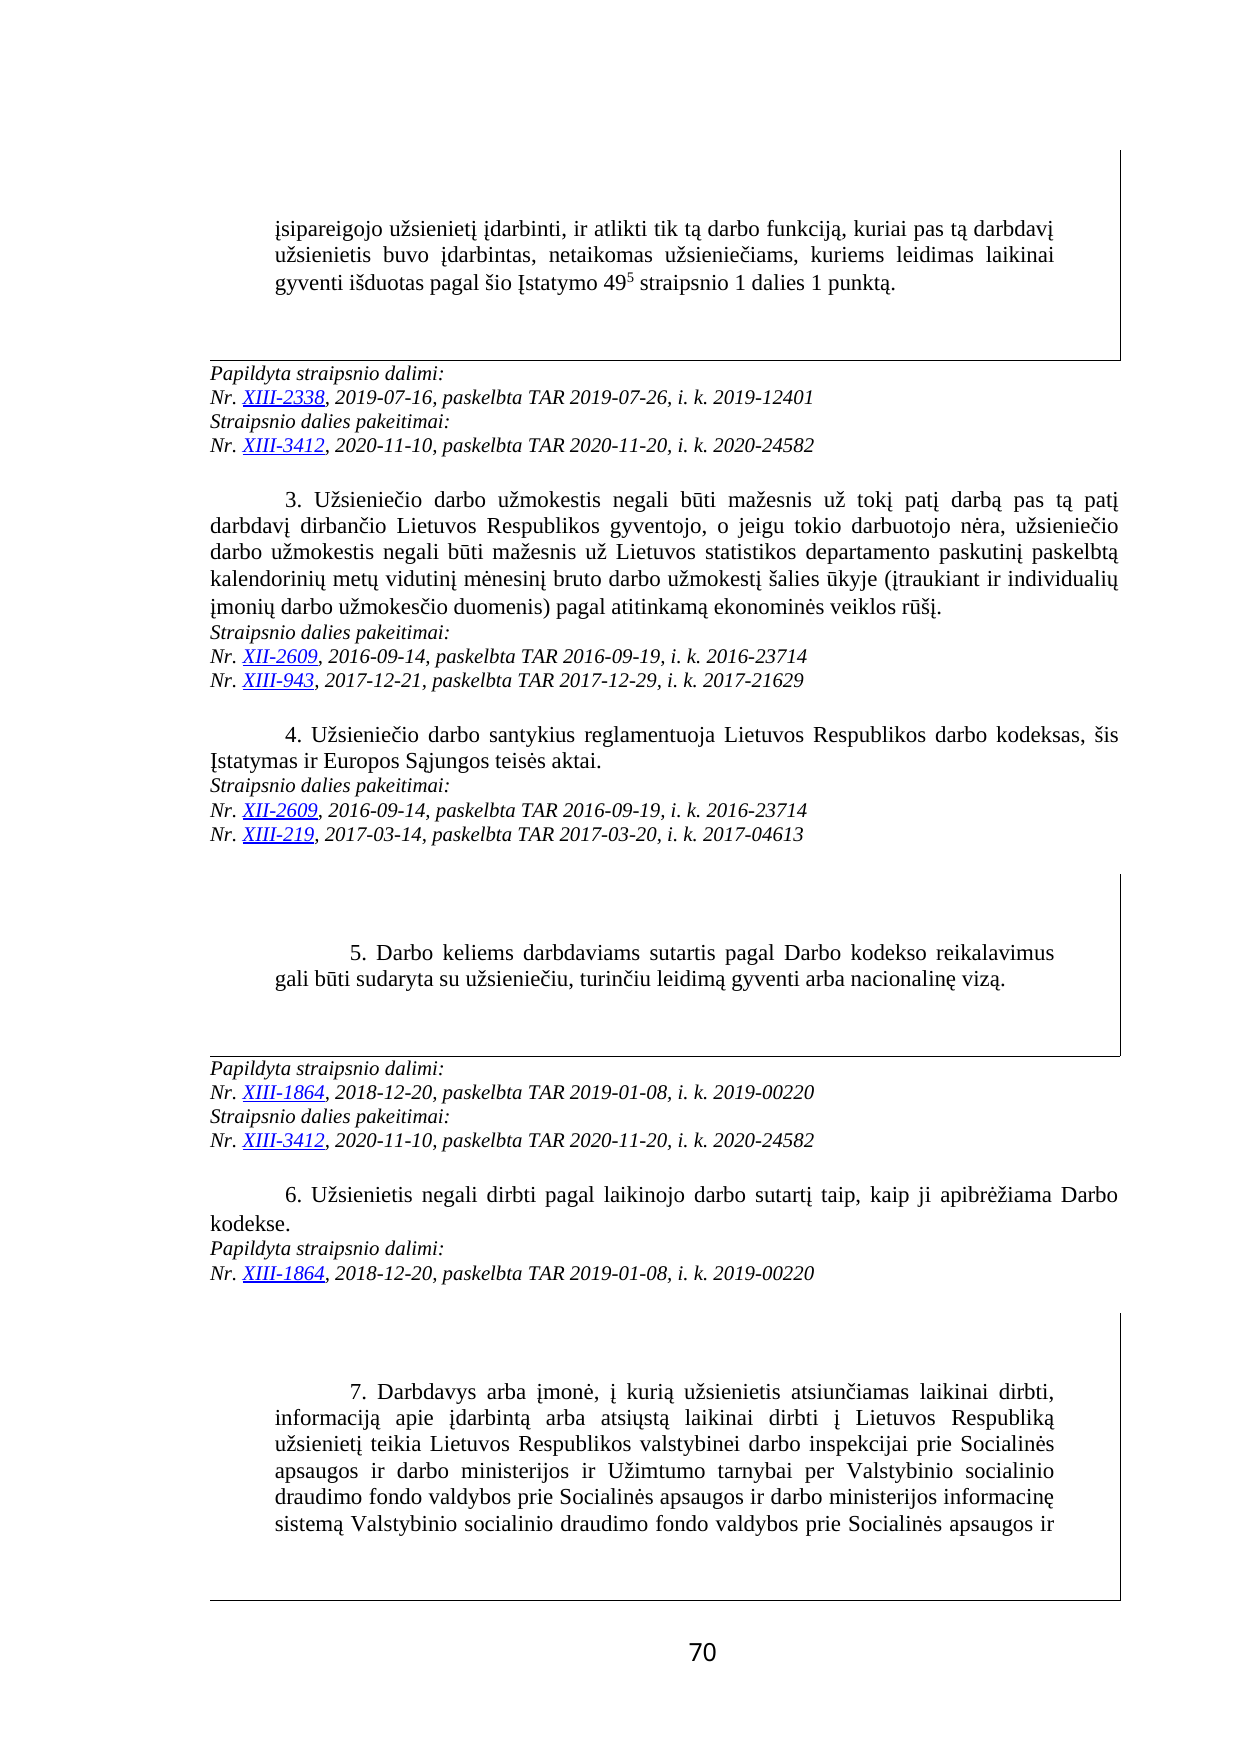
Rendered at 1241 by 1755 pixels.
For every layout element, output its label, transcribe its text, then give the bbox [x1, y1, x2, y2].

text įsipareigojo užsienietį įdarbinti, ir atlikti tik tą darbo funkciją, kuriai pas tą darbdavį užsienietis buvo įdarbintas, netaikomas užsieniečiams, kuriems leidimas laikinai gyventi išduotas pagal šio Įstatymo 495 straipsnio 1 dalies 1 punktą. [210, 150, 1120, 360]
text Straipsnio dalies pakeitimai: [210, 773, 1120, 797]
text Papildyta straipsnio dalimi: [210, 1056, 1120, 1080]
text Nr. XIII-3412, 2020-11-10, paskelbta TAR 2020-11-20, i. k. 2020-24582 [210, 433, 1120, 457]
text 3. Užsieniečio darbo užmokestis negali būti mažesnis už tokį patį darbą pas tą patį darbdavį dirbančio Lietuvos Respublikos gyventojo, o jeigu tokio darbuotojo nėra, užsieniečio darbo užmokestis negali būti mažesnis už Lietuvos statistikos departamento paskutinį paskelbtą kalendorinių metų vidutinį mėnesinį bruto darbo užmokestį šalies ūkyje (įtraukiant ir individualių įmonių darbo užmokesčio duomenis) pagal atitinkamą ekonominės veiklos rūšį. [210, 486, 1120, 620]
text 4. Užsieniečio darbo santykius reglamentuoja Lietuvos Respublikos darbo kodeksas, šis Įstatymas ir Europos Sąjungos teisės aktai. [210, 721, 1120, 773]
text 6. Užsienietis negali dirbti pagal laikinojo darbo sutartį taip, kaip ji apibrėžiama Darbo kodekse. [210, 1181, 1120, 1236]
text Nr. XIII-2338, 2019-07-16, paskelbta TAR 2019-07-26, i. k. 2019-12401 [210, 385, 1120, 409]
text Straipsnio dalies pakeitimai: [210, 409, 1120, 433]
text Nr. XIII-1864, 2018-12-20, paskelbta TAR 2019-01-08, i. k. 2019-00220 [210, 1080, 1120, 1104]
text 5. Darbo keliems darbdaviams sutartis pagal Darbo kodekso reikalavimus gali būti sudaryta su užsieniečiu, turinčiu leidimą gyventi arba nacionalinę vizą. [210, 874, 1120, 1056]
text Papildyta straipsnio dalimi: [210, 361, 1120, 385]
text Nr. XIII-3412, 2020-11-10, paskelbta TAR 2020-11-20, i. k. 2020-24582 [210, 1128, 1120, 1152]
text 7. Darbdavys arba įmonė, į kurią užsienietis atsiunčiamas laikinai dirbti, informaciją apie įdarbintą arba atsiųstą laikinai dirbti į Lietuvos Respubliką užsienietį teikia Lietuvos Respublikos valstybinei darbo inspekcijai prie Socialinės apsaugos ir darbo ministerijos ir Užimtumo tarnybai per Valstybinio socialinio draudimo fondo valdybos prie Socialinės apsaugos ir darbo ministerijos informacinę sistemą Valstybinio socialinio draudimo fondo valdybos prie Socialinės apsaugos ir [210, 1313, 1120, 1600]
text Straipsnio dalies pakeitimai: [210, 1104, 1120, 1128]
text Nr. XIII-219, 2017-03-14, paskelbta TAR 2017-03-20, i. k. 2017-04613 [210, 822, 1120, 846]
text Nr. XIII-1864, 2018-12-20, paskelbta TAR 2019-01-08, i. k. 2019-00220 [210, 1260, 1120, 1284]
text Papildyta straipsnio dalimi: [210, 1236, 1120, 1260]
text Nr. XII-2609, 2016-09-14, paskelbta TAR 2016-09-19, i. k. 2016-23714 [210, 644, 1120, 668]
text Nr. XII-2609, 2016-09-14, paskelbta TAR 2016-09-19, i. k. 2016-23714 [210, 797, 1120, 822]
text Straipsnio dalies pakeitimai: [210, 620, 1120, 644]
text Nr. XIII-943, 2017-12-21, paskelbta TAR 2017-12-29, i. k. 2017-21629 [210, 668, 1120, 692]
